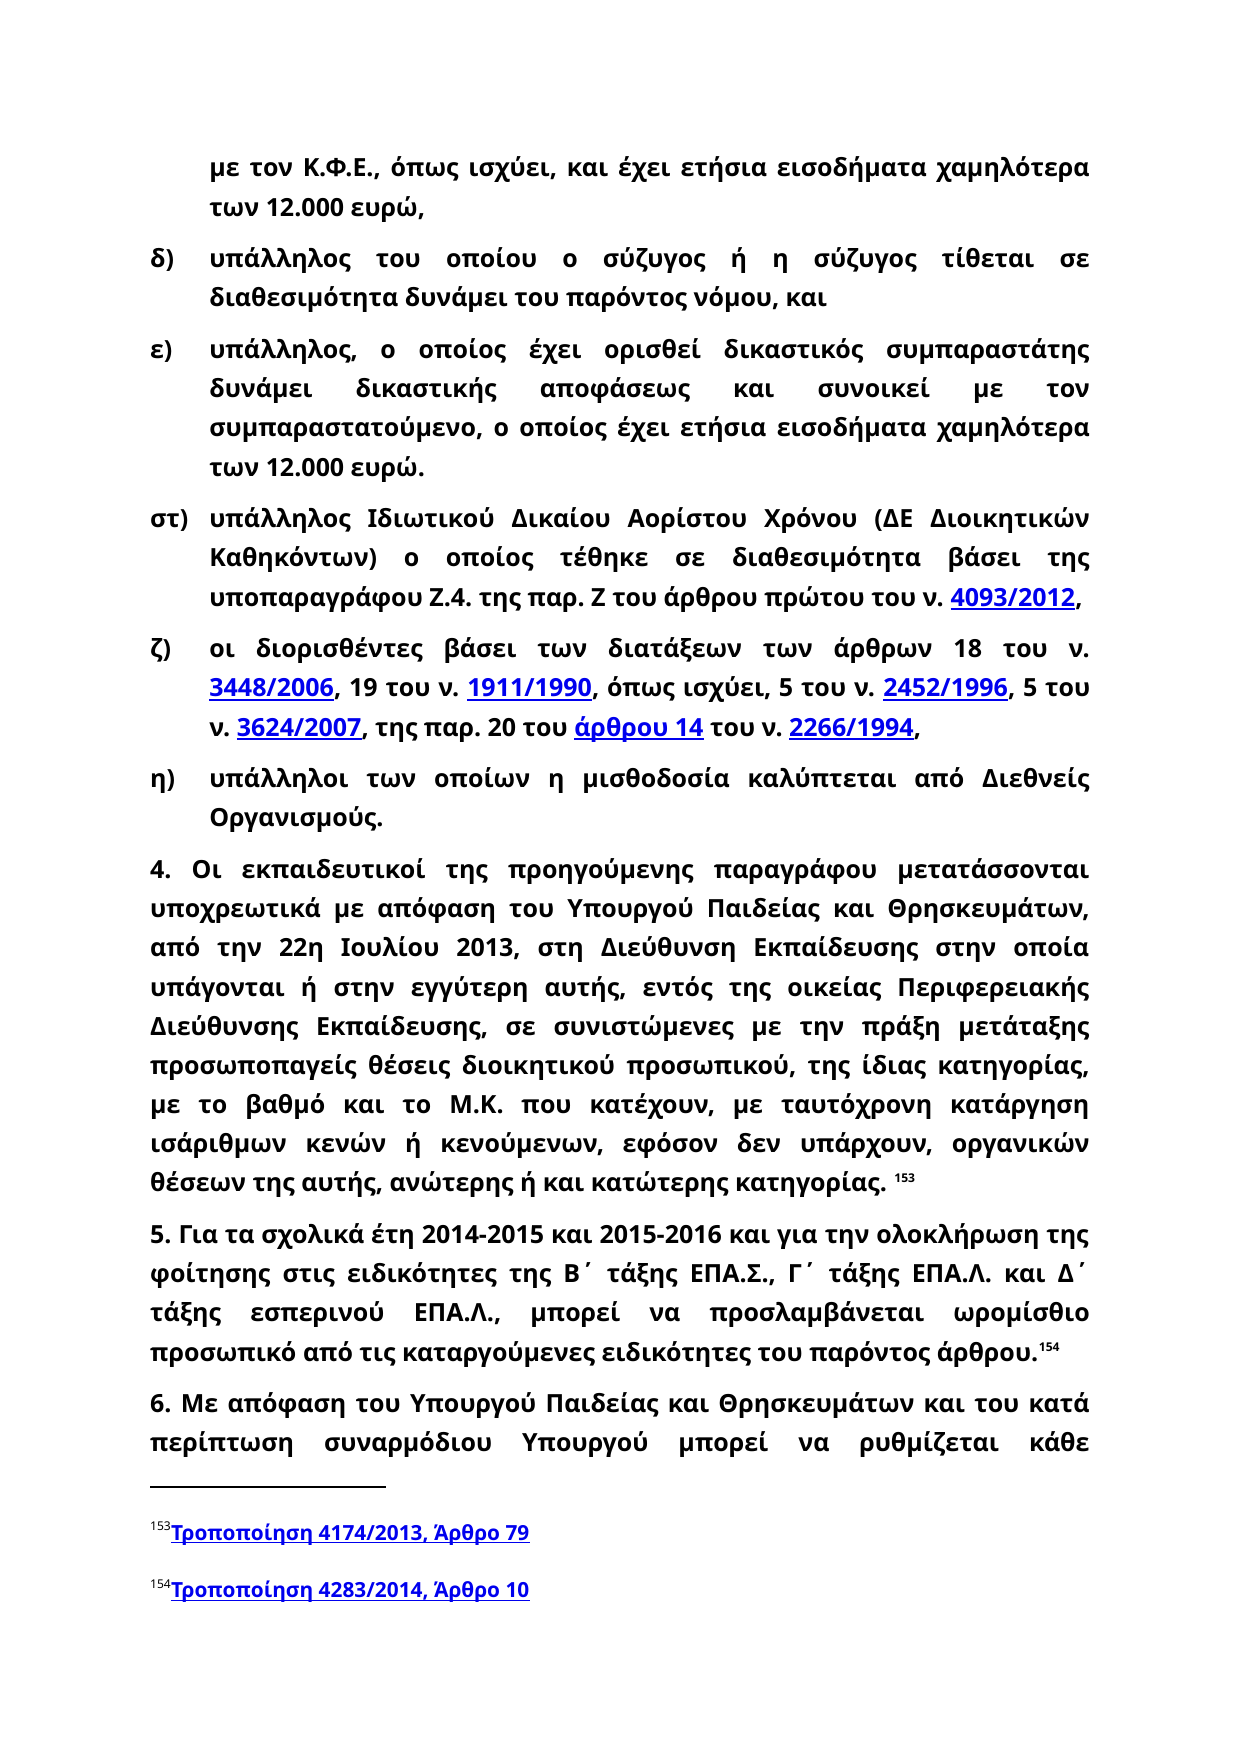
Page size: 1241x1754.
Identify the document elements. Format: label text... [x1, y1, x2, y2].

text 5. Για τα σχολικά έτη 2014-2015 και 2015-2016 και για την ολοκλήρωση της φοίτησης στις ειδικότητες της Β΄ τάξης ΕΠΑ.Σ., Γ΄ τάξης ΕΠΑ.Λ. και Δ΄ τάξης εσπερινού ΕΠΑ.Λ., μπορεί να προσλαμβάνεται ωρομίσθιο προσωπικό από τις καταργούμενες ειδικότητες του παρόντος άρθρου. [150, 1217, 1090, 1368]
list ε) υπάλληλος, ο οποίος έχει ορισθεί δικαστικός συμπαραστάτης δυνάμει δικαστικής αποφάσεως και συνοικεί με τον συμπαραστατούμενο, ο οποίος έχει ετήσια εισοδήματα χαμηλότερα των 12.000 ευρώ. [150, 332, 1090, 483]
text 4. Οι εκπαιδευτικοί της προηγούμενης παραγράφου μετατάσσονται υποχρεωτικά με απόφαση του Υπουργού Παιδείας και Θρησκευμάτων, από την 22η Ιουλίου 2013, στη Διεύθυνση Εκπαίδευσης στην οποία υπάγονται ή στην εγγύτερη αυτής, εντός της οικείας Περιφερειακής Διεύθυνσης Εκπαίδευσης, σε συνιστώμενες με την πράξη μετάταξης προσωποπαγείς θέσεις διοικητικού προσωπικού, της ίδιας κατηγορίας, με το βαθμό και το Μ.Κ. που κατέχουν, με ταυτόχρονη κατάργηση ισάριθμων κενών ή κενούμενων, εφόσον δεν υπάρχουν, οργανικών θέσεων της αυτής, ανώτερης ή και κατώτερης κατηγορίας. [150, 852, 1090, 1199]
text 6. Με απόφαση του Υπουργού Παιδείας και Θρησκευμάτων και του κατά περίπτωση συναρμόδιου Υπουργού μπορεί να ρυθμίζεται κάθε [150, 1386, 1090, 1459]
list η) υπάλληλοι των οποίων η μισθοδοσία καλύπτεται από Διεθνείς Οργανισμούς. [150, 761, 1090, 834]
list δ) υπάλληλος του οποίου ο σύζυγος ή η σύζυγος τίθεται σε διαθεσιμότητα δυνάμει του παρόντος νόμου, και [150, 241, 1090, 314]
list με τον Κ.Φ.Ε., όπως ισχύει, και έχει ετήσια εισοδήματα χαμηλότερα των 12.000 ευρώ, [150, 150, 1090, 223]
list ζ) οι διορισθέντες βάσει των διατάξεων των άρθρων 18 του ν. 3448/2006, 19 του ν. 1911/1990, όπως ισχύει, 5 του ν. 2452/1996, 5 του ν. 3624/2007, της παρ. 20 του άρθρου 14 του ν. 2266/1994, [150, 631, 1090, 743]
list στ) υπάλληλος Ιδιωτικού Δικαίου Αορίστου Χρόνου (ΔΕ Διοικητικών Καθηκόντων) ο οποίος τέθηκε σε διαθεσιμότητα βάσει της υποπαραγράφου Ζ.4. της παρ. Ζ του άρθρου πρώτου του ν. 4093/2012, [150, 501, 1090, 613]
text Τροποποίηση 4283/2014, Άρθρο 10 [150, 1576, 1090, 1604]
text Τροποποίηση 4174/2013, Άρθρο 79 [150, 1518, 1090, 1546]
